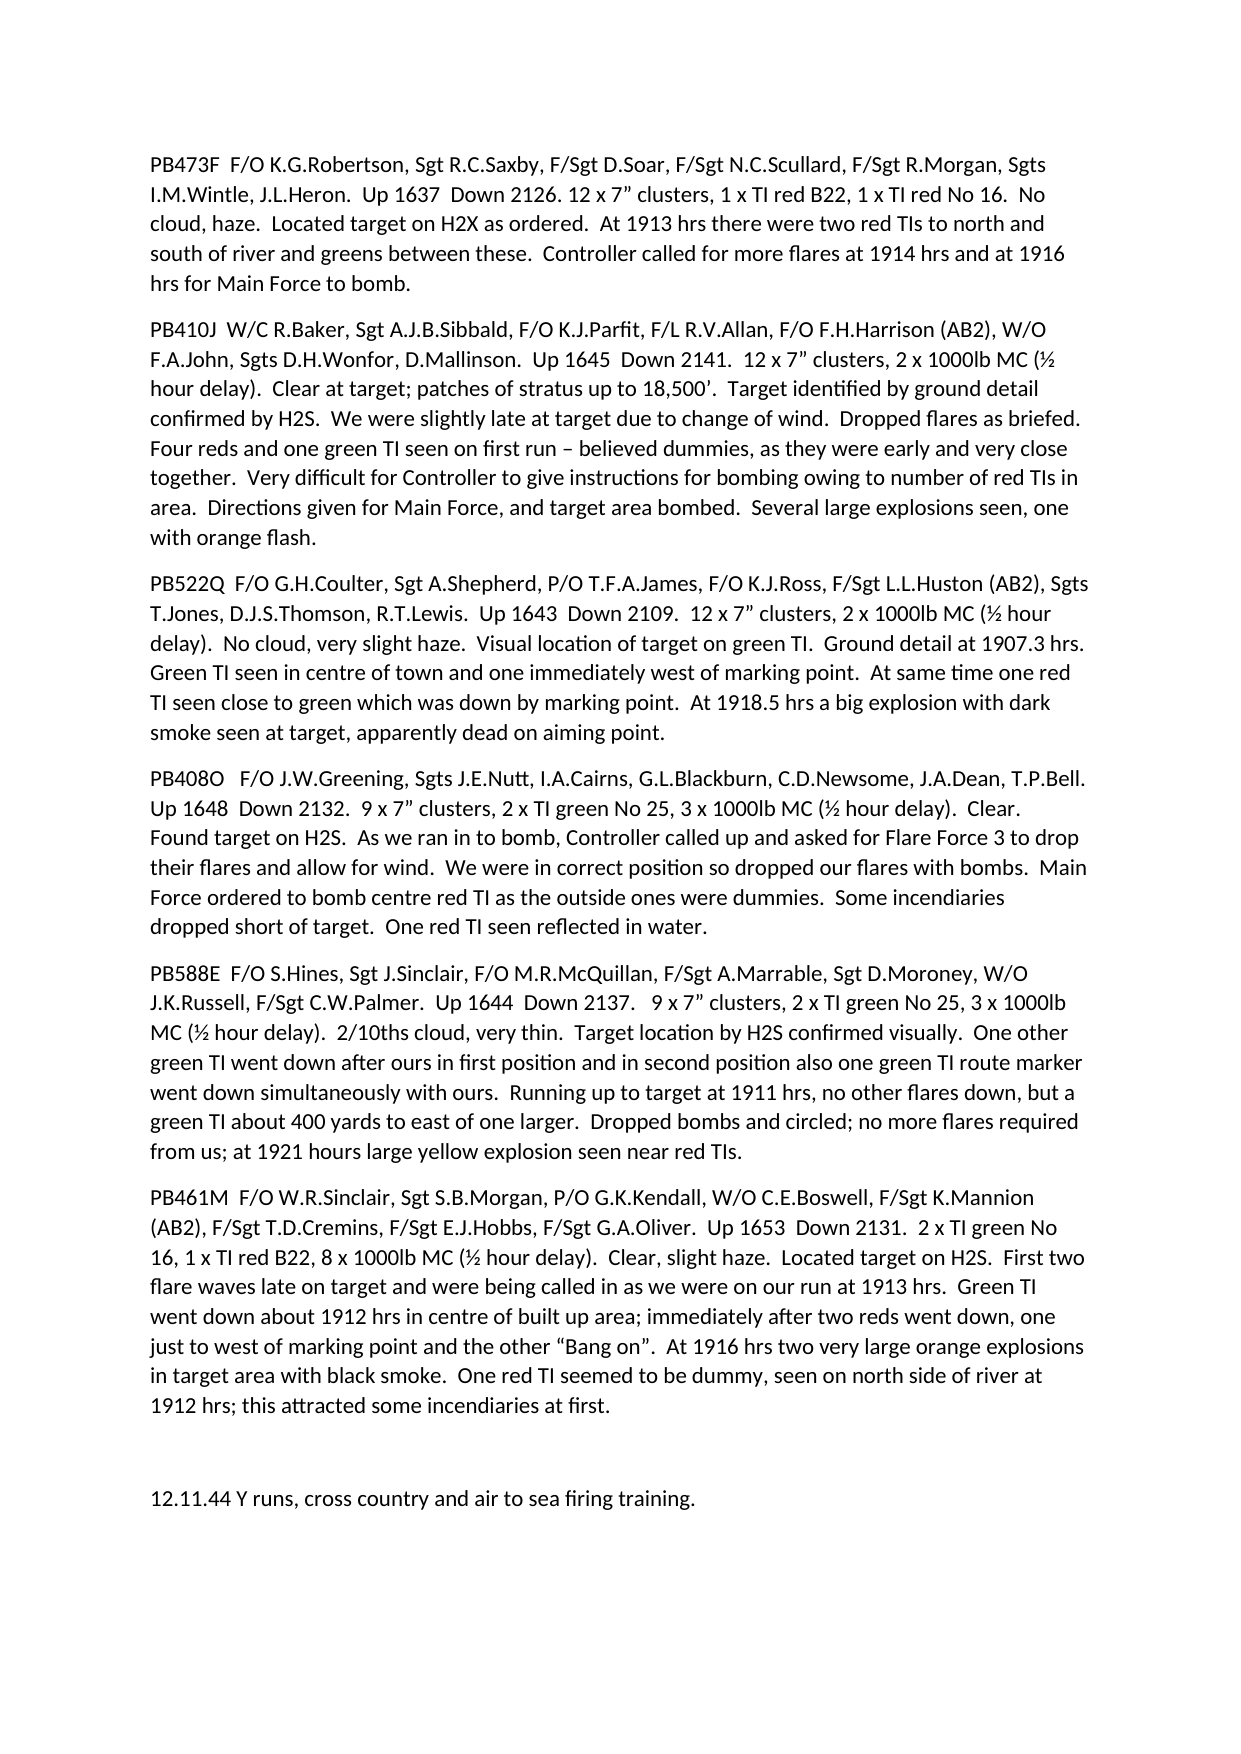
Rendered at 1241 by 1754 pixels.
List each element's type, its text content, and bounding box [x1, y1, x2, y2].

text PB588E F/O S.Hines, Sgt J.Sinclair, F/O M.R.McQuillan, F/Sgt A.Marrable, Sgt D.Moroney, W/O J.K.Russell, F/Sgt C.W.Palmer. Up 1644 Down 2137. 9 x 7” clusters, 2 x TI green No 25, 3 x 1000lb MC (½ hour delay). 2/10ths cloud, very thin. Target location by H2S confirmed visually. One other green TI went down after ours in first position and in second position also one green TI route marker went down simultaneously with ours. Running up to target at 1911 hrs, no other flares down, but a green TI about 400 yards to east of one larger. Dropped bombs and circled; no more flares required from us; at 1921 hours large yellow explosion seen near red TIs. [150, 959, 1090, 1165]
text PB473F F/O K.G.Robertson, Sgt R.C.Saxby, F/Sgt D.Soar, F/Sgt N.C.Scullard, F/Sgt R.Morgan, Sgts I.M.Wintle, J.L.Heron. Up 1637 Down 2126. 12 x 7” clusters, 1 x TI red B22, 1 x TI red No 16. No cloud, haze. Located target on H2X as ordered. At 1913 hrs there were two red TIs to north and south of river and greens between these. Controller called for more flares at 1914 hrs and at 1916 hrs for Main Force to bomb. [150, 150, 1090, 297]
text PB410J W/C R.Baker, Sgt A.J.B.Sibbald, F/O K.J.Parfit, F/L R.V.Allan, F/O F.H.Harrison (AB2), W/O F.A.John, Sgts D.H.Wonfor, D.Mallinson. Up 1645 Down 2141. 12 x 7” clusters, 2 x 1000lb MC (½ hour delay). Clear at target; patches of stratus up to 18,500’. Target identified by ground detail confirmed by H2S. We were slightly late at target due to change of wind. Dropped flares as briefed. Four reds and one green TI seen on first run – believed dummies, as they were early and very close together. Very difficult for Controller to give instructions for bombing owing to number of red TIs in area. Directions given for Main Force, and target area bombed. Several large explosions seen, one with orange flash. [150, 315, 1090, 551]
text PB461M F/O W.R.Sinclair, Sgt S.B.Morgan, P/O G.K.Kendall, W/O C.E.Boswell, F/Sgt K.Mannion (AB2), F/Sgt T.D.Cremins, F/Sgt E.J.Hobbs, F/Sgt G.A.Oliver. Up 1653 Down 2131. 2 x TI green No 16, 1 x TI red B22, 8 x 1000lb MC (½ hour delay). Clear, slight haze. Located target on H2S. First two flare waves late on target and were being called in as we were on our run at 1913 hrs. Green TI went down about 1912 hrs in centre of built up area; immediately after two reds went down, one just to west of marking point and the other “Bang on”. At 1916 hrs two very large orange explosions in target area with black smoke. One red TI seemed to be dummy, seen on north side of river at 1912 hrs; this attracted some incendiaries at first. [150, 1183, 1090, 1419]
text PB522Q F/O G.H.Coulter, Sgt A.Shepherd, P/O T.F.A.James, F/O K.J.Ross, F/Sgt L.L.Huston (AB2), Sgts T.Jones, D.J.S.Thomson, R.T.Lewis. Up 1643 Down 2109. 12 x 7” clusters, 2 x 1000lb MC (½ hour delay). No cloud, very slight haze. Visual location of target on green TI. Ground detail at 1907.3 hrs. Green TI seen in centre of town and one immediately west of marking point. At same time one red TI seen close to green which was down by marking point. At 1918.5 hrs a big explosion with dark smoke seen at target, apparently dead on aiming point. [150, 569, 1090, 746]
text PB408O F/O J.W.Greening, Sgts J.E.Nutt, I.A.Cairns, G.L.Blackburn, C.D.Newsome, J.A.Dean, T.P.Bell. Up 1648 Down 2132. 9 x 7” clusters, 2 x TI green No 25, 3 x 1000lb MC (½ hour delay). Clear. Found target on H2S. As we ran in to bomb, Controller called up and asked for Flare Force 3 to drop their flares and allow for wind. We were in correct position so dropped our flares with bombs. Main Force ordered to bomb centre red TI as the outside ones were dummies. Some incendiaries dropped short of target. One red TI seen reflected in water. [150, 764, 1090, 941]
text 12.11.44 Y runs, cross country and air to sea firing training. [150, 1484, 1090, 1512]
